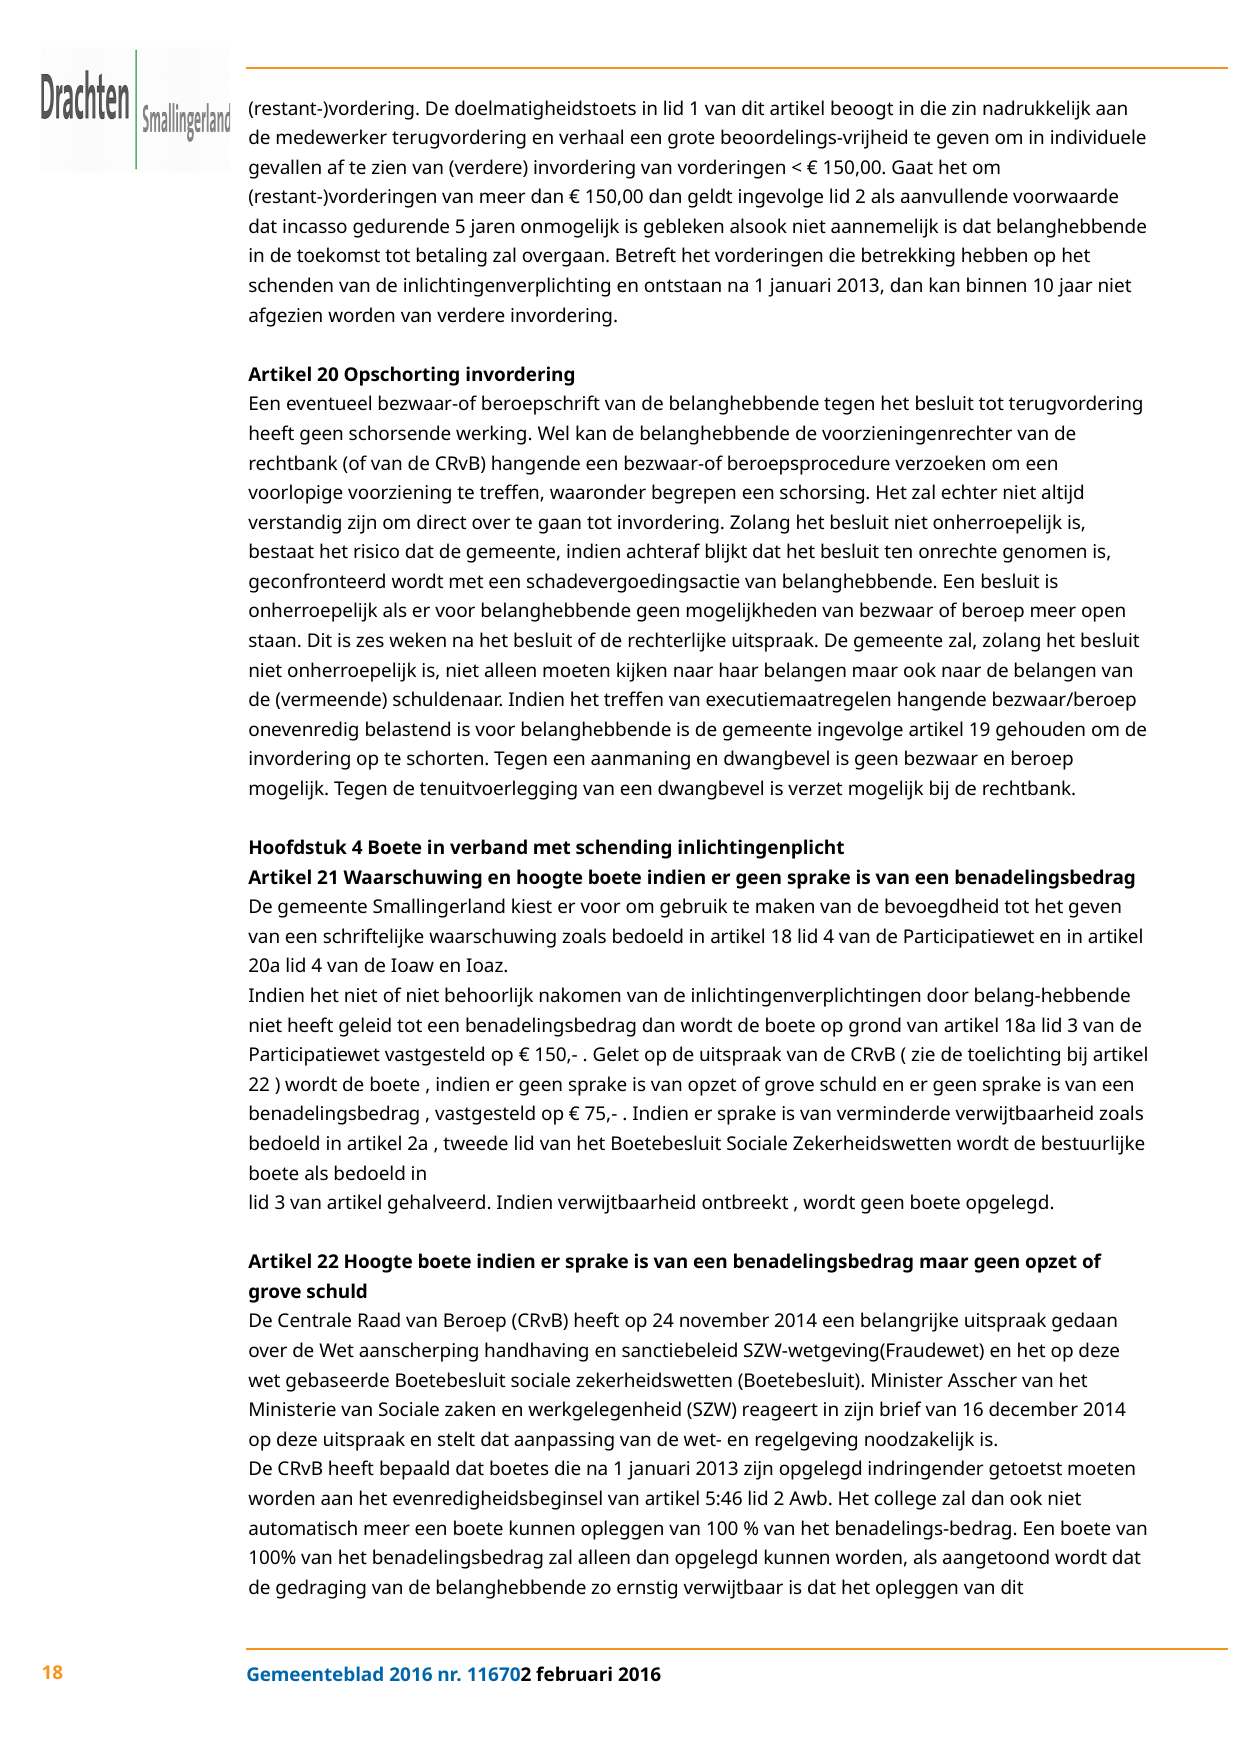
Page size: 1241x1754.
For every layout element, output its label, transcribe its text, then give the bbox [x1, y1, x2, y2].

text Artikel 22 Hoogte boete indien er sprake is van een benadelingsbedrag maar geen opzet of grove schuld [248, 1248, 1152, 1304]
text Een eventueel bezwaar-of beroepschrift van de belanghebbende tegen het besluit tot terugvordering heeft geen schorsende werking. Wel kan de belanghebbende de voorzieningenrechter van de rechtbank (of van de CRvB) hangende een bezwaar-of beroepsprocedure verzoeken om een voorlopige voorziening te treffen, waaronder begrepen een schorsing. Het zal echter niet altijd verstandig zijn om direct over te gaan tot invordering. Zolang het besluit niet onherroepelijk is, bestaat het risico dat de gemeente, indien achteraf blijkt dat het besluit ten onrechte genomen is, geconfronteerd wordt met een schadevergoedingsactie van belanghebbende. Een besluit is onherroepelijk als er voor belanghebbende geen mogelijkheden van bezwaar of beroep meer open staan. Dit is zes weken na het besluit of de rechterlijke uitspraak. De gemeente zal, zolang het besluit niet onherroepelijk is, niet alleen moeten kijken naar haar belangen maar ook naar de belangen van de (vermeende) schuldenaar. Indien het treffen van executiemaatregelen hangende bezwaar/beroep onevenredig belastend is voor belanghebbende is de gemeente ingevolge artikel 19 gehouden om de invordering op te schorten. Tegen een aanmaning en dwangbevel is geen bezwaar en beroep mogelijk. Tegen de tenuitvoerlegging van een dwangbevel is verzet mogelijk bij de rechtbank. [248, 391, 1152, 801]
text Hoofdstuk 4 Boete in verband met schending inlichtingenplicht [248, 834, 1152, 860]
text Indien het niet of niet behoorlijk nakomen van de inlichtingenverplichtingen door belang-hebbende niet heeft geleid tot een benadelingsbedrag dan wordt de boete op grond van artikel 18a lid 3 van de Participatiewet vastgesteld op € 150,- . Gelet op de uitspraak van de CRvB ( zie de toelichting bij artikel 22 ) wordt de boete , indien er geen sprake is van opzet of grove schuld en er geen sprake is van een benadelingsbedrag , vastgesteld op € 75,- . Indien er sprake is van verminderde verwijtbaarheid zoals bedoeld in artikel 2a , tweede lid van het Boetebesluit Sociale Zekerheidswetten wordt de bestuurlijke boete als bedoeld in [248, 982, 1152, 1186]
text De CRvB heeft bepaald dat boetes die na 1 januari 2013 zijn opgelegd indringender getoetst moeten worden aan het evenredigheidsbeginsel van artikel 5:46 lid 2 Awb. Het college zal dan ook niet automatisch meer een boete kunnen opleggen van 100 % van het benadelings-bedrag. Een boete van 100% van het benadelingsbedrag zal alleen dan opgelegd kunnen worden, als aangetoond wordt dat de gedraging van de belanghebbende zo ernstig verwijtbaar is dat het opleggen van dit [248, 1456, 1152, 1600]
text Artikel 21 Waarschuwing en hoogte boete indien er geen sprake is van een benadelingsbedrag [248, 864, 1152, 890]
text (restant-)vordering. De doelmatigheidstoets in lid 1 van dit artikel beoogt in die zin nadrukkelijk aan de medewerker terugvordering en verhaal een grote beoordelings-vrijheid te geven om in individuele gevallen af te zien van (verdere) invordering van vorderingen < € 150,00. Gaat het om (restant-)vorderingen van meer dan € 150,00 dan geldt ingevolge lid 2 als aanvullende voorwaarde dat incasso gedurende 5 jaren onmogelijk is gebleken alsook niet aannemelijk is dat belanghebbende in de toekomst tot betaling zal overgaan. Betreft het vorderingen die betrekking hebben op het schenden van de inlichtingenverplichting en ontstaan na 1 januari 2013, dan kan binnen 10 jaar niet afgezien worden van verdere invordering. [248, 95, 1152, 328]
text lid 3 van artikel gehalveerd. Indien verwijtbaarheid ontbreekt , wordt geen boete opgelegd. [248, 1189, 1152, 1215]
text De gemeente Smallingerland kiest er voor om gebruik te maken van de bevoegdheid tot het geven van een schriftelijke waarschuwing zoals bedoeld in artikel 18 lid 4 van de Participatiewet en in artikel 20a lid 4 van de Ioaw en Ioaz. [248, 893, 1152, 978]
text De Centrale Raad van Beroep (CRvB) heeft op 24 november 2014 een belangrijke uitspraak gedaan over de Wet aanscherping handhaving en sanctiebeleid SZW-wetgeving(Fraudewet) en het op deze wet gebaseerde Boetebesluit sociale zekerheidswetten (Boetebesluit). Minister Asscher van het Ministerie van Sociale zaken en werkgelegenheid (SZW) reageert in zijn brief van 16 december 2014 op deze uitspraak en stelt dat aanpassing van de wet- en regelgeving noodzakelijk is. [248, 1308, 1152, 1452]
picture [41, 47, 231, 172]
text Artikel 20 Opschorting invordering [248, 361, 1152, 387]
